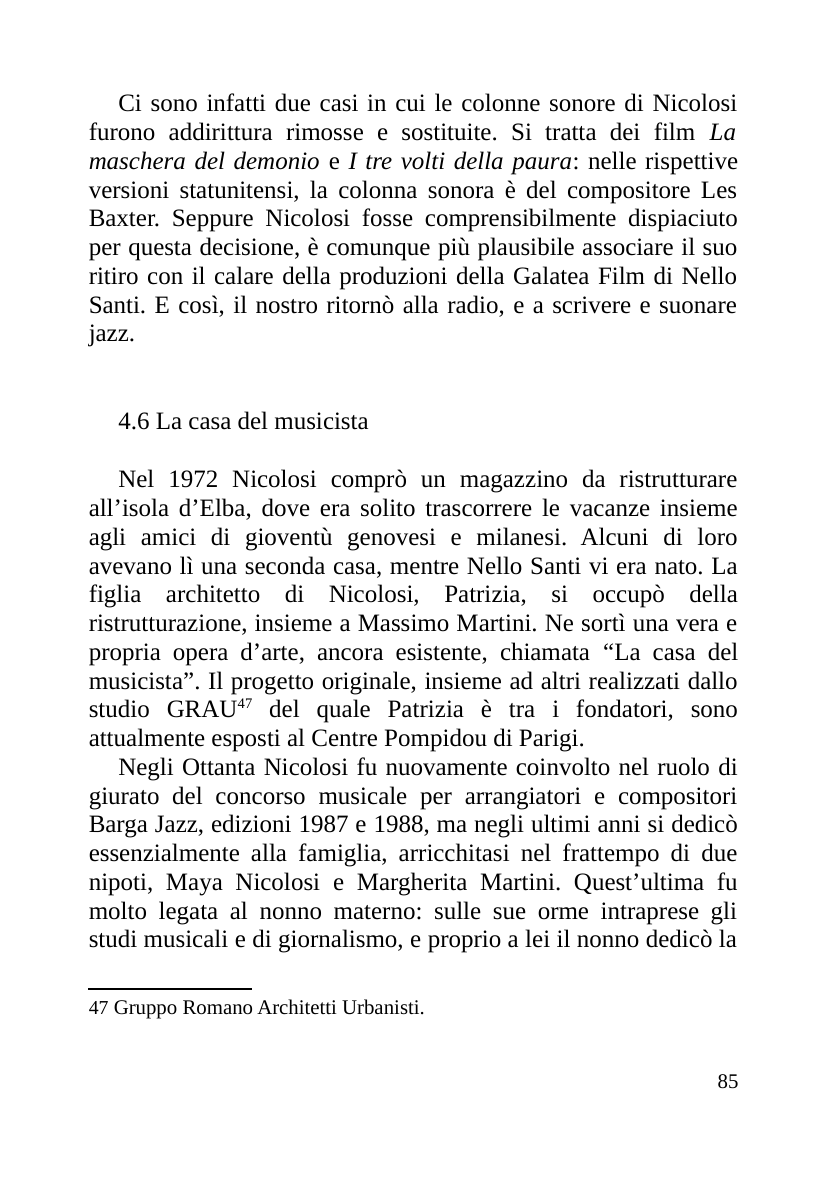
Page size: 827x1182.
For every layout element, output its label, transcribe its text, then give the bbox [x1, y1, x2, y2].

text Ci sono infatti due casi in cui le colonne sonore di Nicolosi furono addirittura rimosse e sostituite. Si tratta dei film La maschera del demonio e I tre volti della paura: nelle rispettive versioni statunitensi, la colonna sonora è del compositore Les Baxter. Seppure Nicolosi fosse comprensibilmente dispiaciuto per questa decisione, è comunque più plausibile associare il suo ritiro con il calare della produzioni della Galatea Film di Nello Santi. E così, il nostro ritornò alla radio, e a scrivere e suonare jazz. [88, 88, 738, 347]
text Gruppo Romano Architetti Urbanisti. [88, 995, 738, 1019]
text Nel 1972 Nicolosi comprò un magazzino da ristrutturare all’isola d’Elba, dove era solito trascorrere le vacanze insieme agli amici di gioventù genovesi e milanesi. Alcuni di loro avevano lì una seconda casa, mentre Nello Santi vi era nato. La figlia architetto di Nicolosi, Patrizia, si occupò della ristrutturazione, insieme a Massimo Martini. Ne sortì una vera e propria opera d’arte, ancora esistente, chiamata “La casa del musicista”. Il progetto originale, insieme ad altri realizzati dallo studio GRAU del quale Patrizia è tra i fondatori, sono attualmente esposti al Centre Pompidou di Parigi. [88, 464, 738, 752]
text Negli Ottanta Nicolosi fu nuovamente coinvolto nel ruolo di giurato del concorso musicale per arrangiatori e compositori Barga Jazz, edizioni 1987 e 1988, ma negli ultimi anni si dedicò essenzialmente alla famiglia, arricchitasi nel frattempo di due nipoti, Maya Nicolosi e Margherita Martini. Quest’ultima fu molto legata al nonno materno: sulle sue orme intraprese gli studi musicali e di giornalismo, e proprio a lei il nonno dedicò la [88, 752, 738, 953]
text 4.6 La casa del musicista [88, 406, 738, 435]
